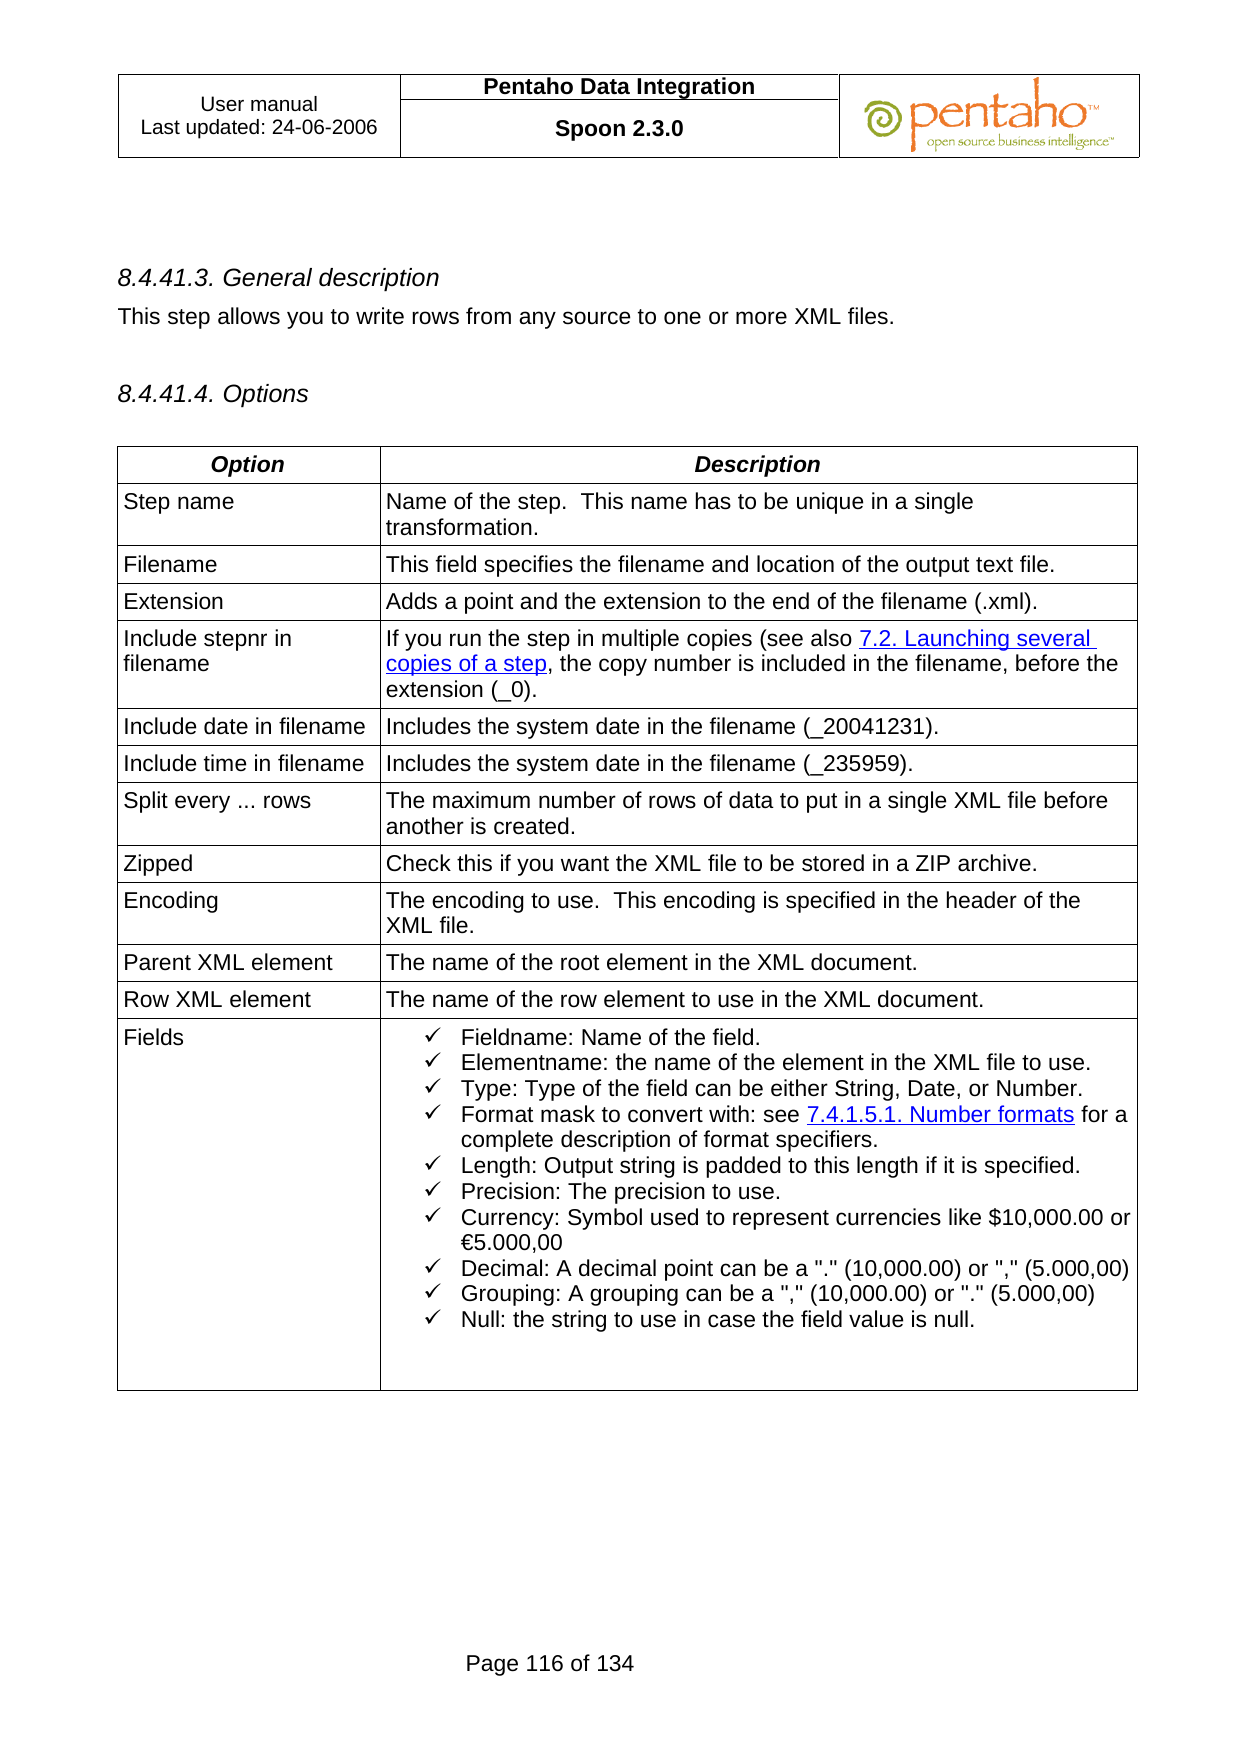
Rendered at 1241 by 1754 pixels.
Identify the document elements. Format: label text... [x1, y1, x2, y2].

table_cell Include stepnr in filename [118, 621, 380, 708]
table_cell Filename [118, 546, 380, 583]
table_cell Check this if you want the XML file to be stored in a ZIP archive. [381, 846, 1137, 882]
table_cell Step name [118, 484, 380, 545]
table_cell This field specifies the filename and location of the output text file. [381, 546, 1137, 583]
table_cell If you run the step in multiple copies (see also 7.2. Launching several copies of a step, the copy number is included in the filename, before the extension (_0). [381, 621, 1137, 708]
table_header Description [381, 447, 1137, 483]
table_header Option [118, 447, 380, 483]
table_cell Includes the system date in the filename (_20041231). [381, 709, 1137, 745]
table_cell Includes the system date in the filename (_235959). [381, 746, 1137, 782]
table_cell Include date in filename [118, 709, 380, 745]
table_cell Extension [118, 584, 380, 620]
table_cell The maximum number of rows of data to put in a single XML file before another is created. [381, 783, 1137, 845]
subtitle Options [117, 380, 1137, 408]
subtitle General description [117, 263, 1137, 291]
table_cell Parent XML element [118, 945, 380, 981]
table_cell Name of the step. This name has to be unique in a single transformation. [381, 484, 1137, 545]
table_cell Include time in filename [118, 746, 380, 782]
table_cell Fields [118, 1019, 380, 1390]
table_cell The name of the root element in the XML document. [381, 945, 1137, 981]
table_cell Row XML element [118, 982, 380, 1018]
table_cell The encoding to use. This encoding is specified in the header of the XML file. [381, 883, 1137, 944]
table_cell The name of the row element to use in the XML document. [381, 982, 1137, 1018]
table_cell Zipped [118, 846, 380, 882]
table_cell Adds a point and the extension to the end of the filename (.xml). [381, 584, 1137, 620]
table_cell Split every ... rows [118, 783, 380, 845]
table_cell Encoding [118, 883, 380, 944]
table_cell Fieldname: Name of the field. Elementname: the name of the element in the XML file to use. Type: Type of the field can be either String, Date, or Number. Format mask to convert with: see 7.4.1.5.1. Number formats for a complete description of format specifiers. Length: Output string is padded to this length if it is specified. Precision: The precision to use. Currency: Symbol used to represent currencies like $10,000.00 or €5.000,00 Decimal: A decimal point can be a "." (10,000.00) or "," (5.000,00) Grouping: A grouping can be a "," (10,000.00) or "." (5.000,00) Null: the string to use in case the field value is null. [381, 1019, 1137, 1390]
text This step allows you to write rows from any source to one or more XML files. [117, 304, 1137, 329]
